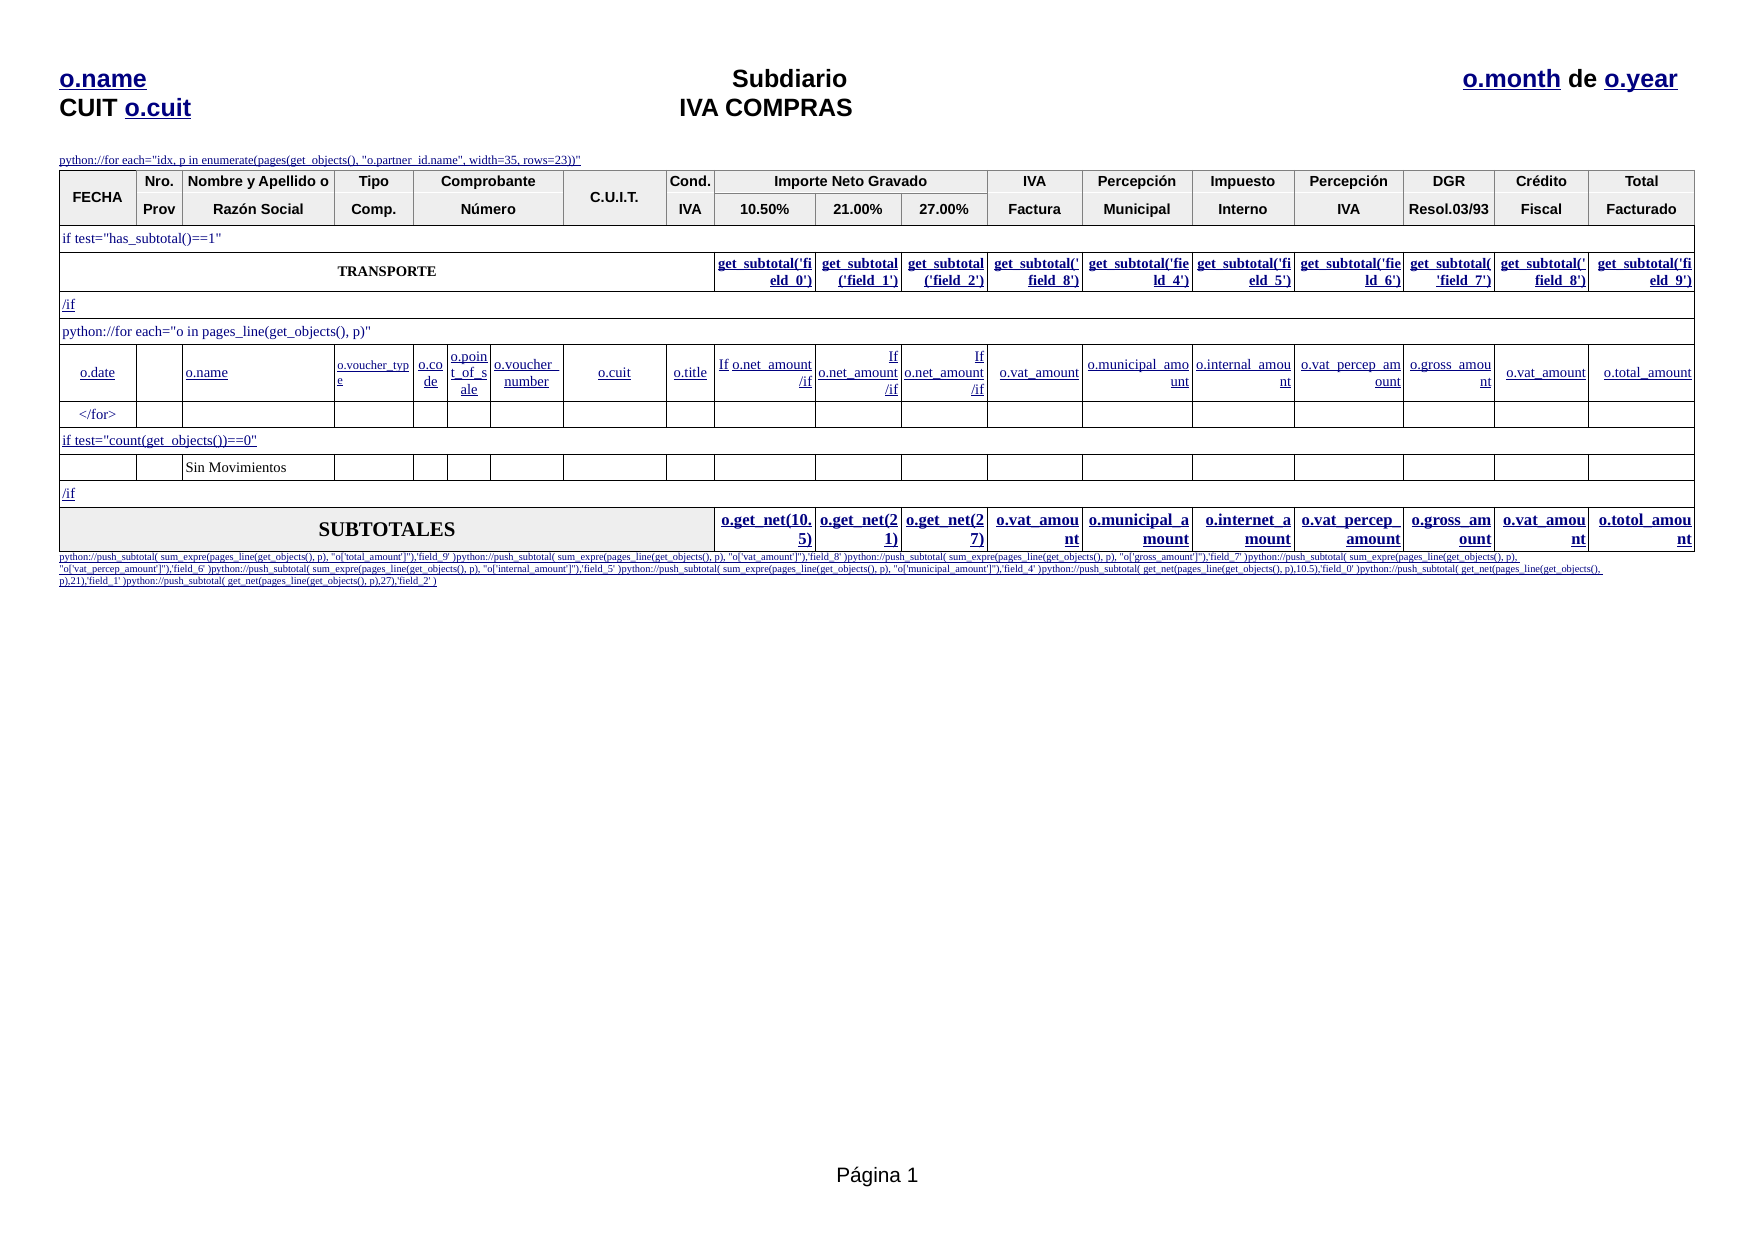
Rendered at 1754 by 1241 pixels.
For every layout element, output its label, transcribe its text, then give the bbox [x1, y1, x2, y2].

table_cell Sin Movimientos [183, 455, 334, 480]
table_cell if test="has_subtotal()==1" [60, 226, 1694, 252]
table_cell o.gross_amount [1404, 508, 1494, 551]
table_cell o.cuit [564, 345, 666, 401]
table_cell if test="count(get_objects())==0" [60, 428, 1694, 454]
table_cell Resol.03/93 [1404, 193, 1494, 225]
table_cell [1083, 455, 1192, 480]
table_cell Municipal [1083, 193, 1192, 225]
table_cell [902, 455, 987, 480]
table_cell get_subtotal('field_7') [1404, 253, 1494, 291]
table_cell o.vat_percep_amount [1295, 508, 1403, 551]
table_cell [1295, 402, 1403, 427]
table_cell [1404, 455, 1494, 480]
table_cell [988, 402, 1082, 427]
table_header FECHA [60, 171, 136, 225]
table_cell o.title [667, 345, 714, 401]
table_header Impuesto [1193, 171, 1294, 192]
table_cell get_subtotal('field_8') [988, 253, 1082, 291]
table_cell o.totol_amount [1589, 508, 1694, 551]
table_cell [491, 455, 563, 480]
table_cell o.vat_amount [1495, 508, 1588, 551]
table_header Percepción [1295, 171, 1403, 192]
table_cell Razón Social [183, 193, 334, 225]
table_cell o.vat_amount [988, 345, 1082, 401]
table_cell get_subtotal('field_4') [1083, 253, 1192, 291]
table_cell Facturado [1589, 193, 1694, 225]
table_cell Comp. [335, 193, 413, 225]
table_header Nombre y Apellido o [183, 171, 334, 192]
table_cell [667, 402, 714, 427]
table_cell [1404, 402, 1494, 427]
table_cell get_subtotal('field_0') [715, 253, 815, 291]
table_header C.U.I.T. [564, 171, 666, 225]
table_cell o.vat_amount [1495, 345, 1588, 401]
table_cell Número [414, 193, 563, 225]
table_cell o.vat_amount [988, 508, 1082, 551]
table_cell [1589, 402, 1694, 427]
table_cell get_subtotal('field_9') [1589, 253, 1694, 291]
table_cell [414, 455, 447, 480]
table_cell [1193, 455, 1294, 480]
table_cell [491, 402, 563, 427]
table_cell 10,50% [715, 194, 815, 225]
table_cell [137, 455, 182, 480]
table_cell [564, 402, 666, 427]
table_cell get_subtotal('field_2') [902, 253, 987, 291]
table_cell If o.net_amount /if [715, 345, 815, 401]
table_cell IVA [667, 193, 714, 225]
table_header Comprobante [414, 171, 563, 192]
table_cell o.total_amount [1589, 345, 1694, 401]
table_cell o.name [183, 345, 334, 401]
table_header Percepción [1083, 171, 1192, 192]
text python://for each="idx, p in enumerate(pages(get_objects(), "o.partner_id.name", width=35, rows=23))" [59, 153, 1695, 167]
table_cell python://for each="o in pages_line(get_objects(), p)" [60, 319, 1694, 344]
table_cell [137, 345, 182, 401]
table_cell Fiscal [1495, 193, 1588, 225]
table_cell o.internal_amount [1193, 345, 1294, 401]
table_cell [564, 455, 666, 480]
table_cell If o.net_amount /if [816, 345, 901, 401]
table_cell Factura [988, 193, 1082, 225]
table_cell [1193, 402, 1294, 427]
table_cell get_subtotal('field_5') [1193, 253, 1294, 291]
table_cell [335, 455, 413, 480]
table_cell 21,00% [816, 194, 901, 225]
table_cell [448, 455, 490, 480]
table_cell o.municipal_amount [1083, 508, 1192, 551]
table_cell o.get_net(10.5) [715, 508, 815, 551]
table_cell [1295, 455, 1403, 480]
table_cell /if [60, 292, 1694, 318]
table_cell get_subtotal('field_1') [816, 253, 901, 291]
table_header Importe Neto Gravado [715, 171, 987, 192]
table_cell [335, 402, 413, 427]
table_header Tipo [335, 171, 413, 192]
table_cell o.point_of_sale [448, 345, 490, 401]
table_cell o.internet_amount [1193, 508, 1294, 551]
table_cell Prov [137, 193, 182, 225]
table_cell [715, 455, 815, 480]
table_cell o.get_net(27) [902, 508, 987, 551]
table_header Crédito [1495, 171, 1588, 192]
table_cell [60, 455, 136, 480]
table_cell [448, 402, 490, 427]
table_cell [1083, 402, 1192, 427]
table_cell o.voucher_number [491, 345, 563, 401]
table_cell [414, 402, 447, 427]
table_cell o.municipal_amount [1083, 345, 1192, 401]
table_cell /if [60, 481, 1694, 507]
table_cell o.get_net(21) [816, 508, 901, 551]
table_cell [816, 402, 901, 427]
table_cell [715, 402, 815, 427]
table_cell IVA [1295, 193, 1403, 225]
table_cell Interno [1193, 193, 1294, 225]
table_cell get_subtotal('field_6') [1295, 253, 1403, 291]
table_cell TRANSPORTE [60, 253, 714, 291]
table_cell If o.net_amount /if [902, 345, 987, 401]
table_cell [667, 455, 714, 480]
table_cell [1495, 455, 1588, 480]
table_header DGR [1404, 171, 1494, 192]
table_cell o.gross_amount [1404, 345, 1494, 401]
table_cell [902, 402, 987, 427]
table_cell SUBTOTALES [60, 508, 714, 551]
table_cell o.voucher_type [335, 345, 413, 401]
table_cell 27,00% [902, 194, 987, 225]
table_cell o.date [60, 345, 136, 401]
table_header IVA [988, 171, 1082, 192]
table_cell </for> [60, 402, 136, 427]
table_header Total [1589, 171, 1694, 192]
table_cell [816, 455, 901, 480]
table_header Cond. [667, 171, 714, 192]
table_cell o.code [414, 345, 447, 401]
table_cell [988, 455, 1082, 480]
table_cell get_subtotal('field_8') [1495, 253, 1588, 291]
table_cell [1589, 455, 1694, 480]
table_cell [183, 402, 334, 427]
table_cell [137, 402, 182, 427]
table_cell o.vat_percep_amount [1295, 345, 1403, 401]
text python://push_subtotal( sum_expre(pages_line(get_objects(), p), "o['total_amount']"),'field_9' )python://push_subtotal( sum_expre(pages_line(get_objects(), p), "o['vat_amount']"),'field_8' )python://push_subtotal( sum_expre(pages_line(get_objects(), p), "o['gross_amount']"),'field_7' )python://push_subtotal( sum_expre(pages_line(get_objects(), p), "o['vat_percep_amount']"),'field_6' )python://push_subtotal( sum_expre(pages_line(get_objects(), p), "o['internal_amount']"),'field_5' )python://push_subtotal( sum_expre(pages_line(get_objects(), p), "o['municipal_amount']"),'field_4' )python://push_subtotal( get_net(pages_line(get_objects(), p),10.5),'field_0' )python://push_subtotal( get_net(pages_line(get_objects(), p),21),'field_1' )python://push_subtotal( get_net(pages_line(get_objects(), p),27),'field_2' ) [59, 552, 1695, 587]
table_cell [1495, 402, 1588, 427]
table_header Nro. [137, 171, 182, 192]
